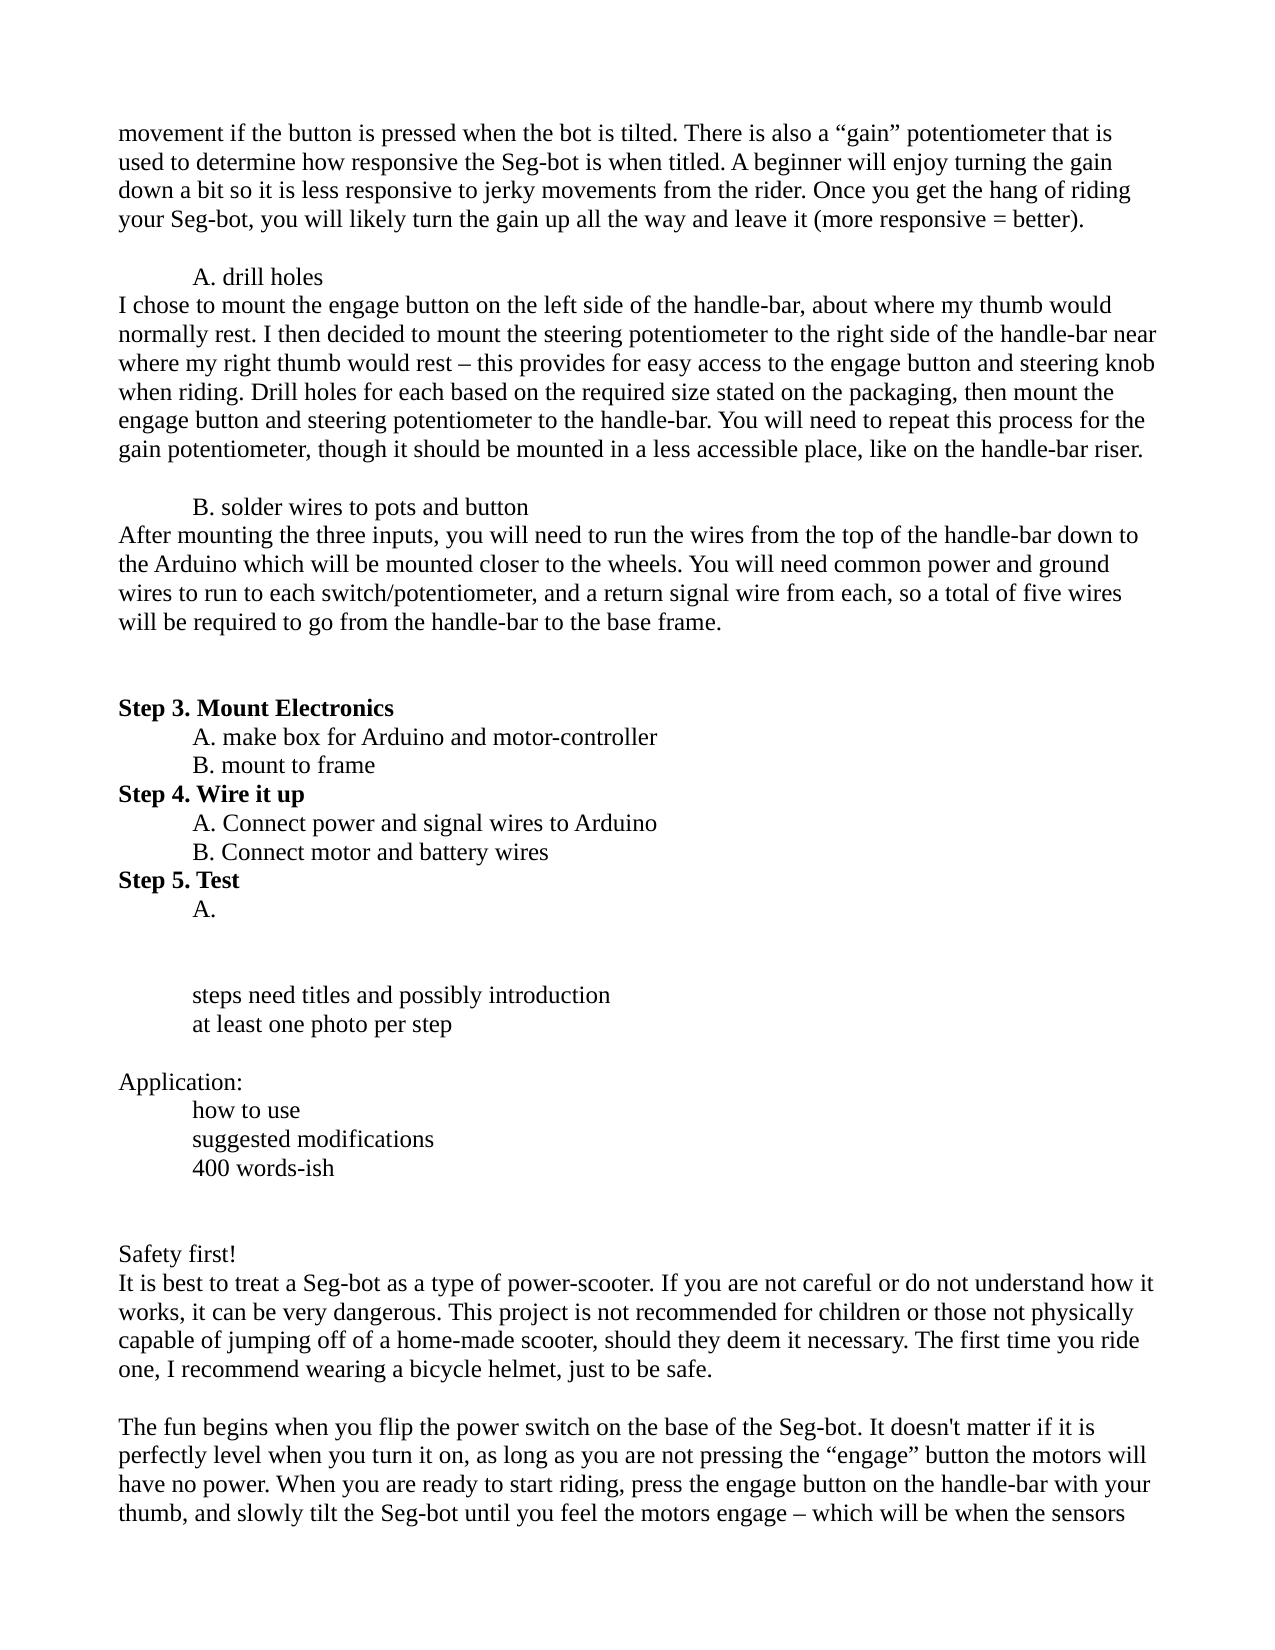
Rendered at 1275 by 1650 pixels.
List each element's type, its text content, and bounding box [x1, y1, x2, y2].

text After mounting the three inputs, you will need to run the wires from the top of the handle-bar down to the Arduino which will be mounted closer to the wheels. You will need common power and ground wires to run to each switch/potentiometer, and a return signal wire from each, so a total of five wires will be required to go from the handle-bar to the base frame. [118, 521, 1157, 636]
text suggested modifications [118, 1124, 1157, 1153]
text steps need titles and possibly introduction [118, 981, 1157, 1009]
text It is best to treat a Seg-bot as a type of power-scooter. If you are not careful or do not understand how it works, it can be very dangerous. This project is not recommended for children or those not physically capable of jumping off of a home-made scooter, should they deem it necessary. The first time you ride one, I recommend wearing a bicycle helmet, just to be safe. [118, 1268, 1157, 1383]
text A. make box for Arduino and motor-controller [118, 722, 1157, 751]
text at least one photo per step [118, 1009, 1157, 1038]
text B. solder wires to pots and button [118, 492, 1157, 521]
text how to use [118, 1096, 1157, 1124]
text A. Connect power and signal wires to Arduino [118, 808, 1157, 837]
text The fun begins when you flip the power switch on the base of the Seg-bot. It doesn't matter if it is perfectly level when you turn it on, as long as you are not pressing the “engage” button the motors will have no power. When you are ready to start riding, press the engage button on the handle-bar with your thumb, and slowly tilt the Seg-bot until you feel the motors engage – which will be when the sensors [118, 1412, 1157, 1527]
text Application: [118, 1067, 1157, 1096]
text Safety first! [118, 1239, 1157, 1268]
text B. mount to frame [118, 751, 1157, 779]
text movement if the button is pressed when the bot is tilted. There is also a “gain” potentiometer that is used to determine how responsive the Seg-bot is when titled. A beginner will enjoy turning the gain down a bit so it is less responsive to jerky movements from the rider. Once you get the hang of riding your Seg-bot, you will likely turn the gain up all the way and leave it (more responsive = better). [118, 118, 1157, 233]
text Step 3. Mount Electronics [118, 693, 1157, 722]
text Step 5. Test [118, 866, 1157, 894]
text 400 words-ish [118, 1153, 1157, 1182]
text Step 4. Wire it up [118, 779, 1157, 808]
text I chose to mount the engage button on the left side of the handle-bar, about where my thumb would normally rest. I then decided to mount the steering potentiometer to the right side of the handle-bar near where my right thumb would rest – this provides for easy access to the engage button and steering knob when riding. Drill holes for each based on the required size stated on the packaging, then mount the engage button and steering potentiometer to the handle-bar. You will need to repeat this process for the gain potentiometer, though it should be mounted in a less accessible place, like on the handle-bar riser. [118, 291, 1157, 463]
text A. drill holes [118, 262, 1157, 291]
text B. Connect motor and battery wires [118, 837, 1157, 866]
text A. [118, 894, 1157, 923]
